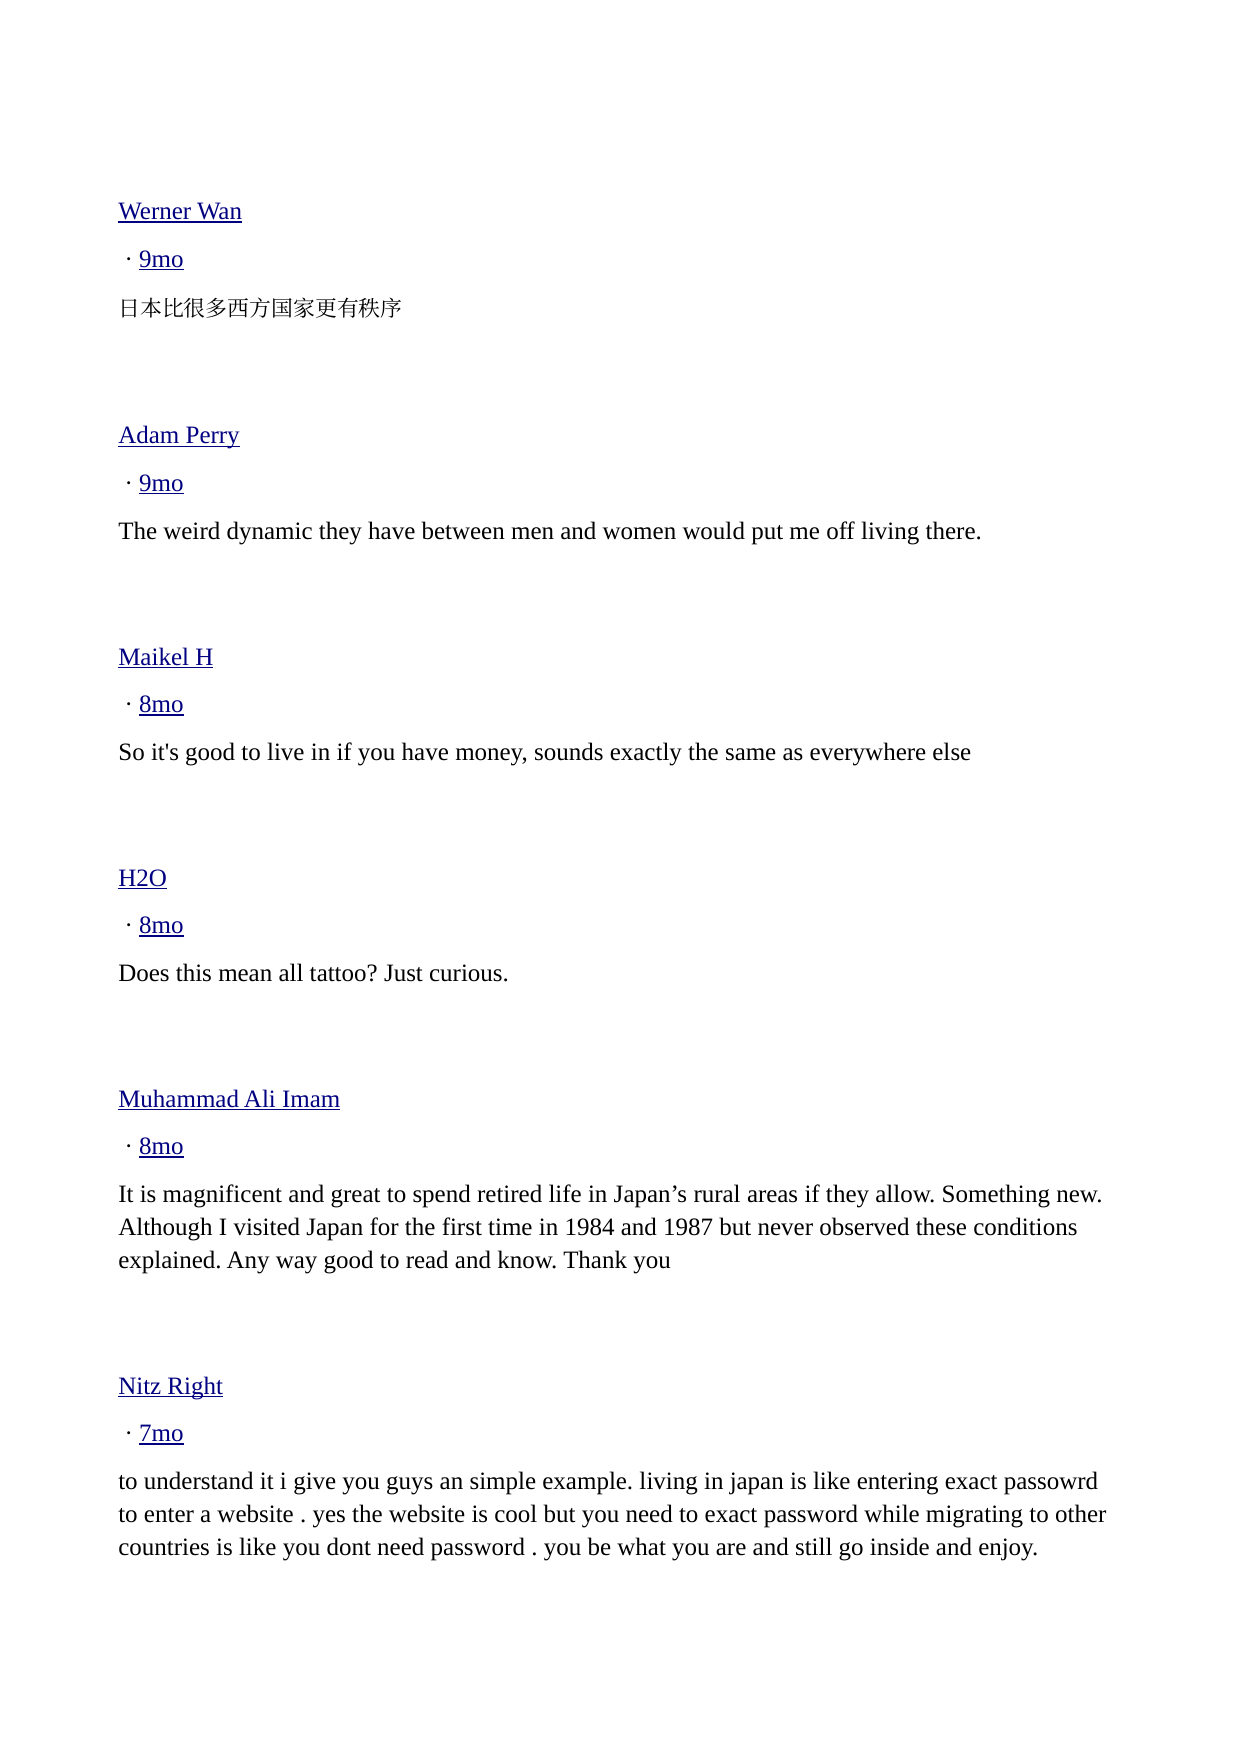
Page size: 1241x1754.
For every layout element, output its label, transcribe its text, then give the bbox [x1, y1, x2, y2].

text · 9mo [118, 244, 1122, 273]
text So it's good to live in if you have money, sounds exactly the same as everywhere else [118, 737, 1122, 766]
text · 9mo [118, 468, 1122, 497]
text Nitz Right [118, 1371, 1122, 1399]
text H2O [118, 863, 1122, 891]
text · 8mo [118, 689, 1122, 718]
text Adam Perry [118, 421, 1122, 449]
text Does this mean all tattoo? Just curious. [118, 958, 1122, 987]
text to understand it i give you guys an simple example. living in japan is like entering exact passowrd to enter a website . yes the website is cool but you need to exact password while migrating to other countries is like you dont need password . you be what you are and still go inside and enjoy. [118, 1466, 1122, 1561]
text · 7mo [118, 1418, 1122, 1447]
text Muhammad Ali Imam [118, 1084, 1122, 1112]
text Maikel H [118, 642, 1122, 670]
text · 8mo [118, 910, 1122, 939]
text The weird dynamic they have between men and women would put me off living there. [118, 516, 1122, 544]
text Werner Wan [118, 196, 1122, 225]
text 日本比很多西方国家更有秩序 [118, 292, 1122, 323]
text · 8mo [118, 1131, 1122, 1160]
text It is magnificent and great to spend retired life in Japan’s rural areas if they allow. Something new. Although I visited Japan for the first time in 1984 and 1987 but never observed these conditions explained. Any way good to read and know. Thank you [118, 1179, 1122, 1274]
